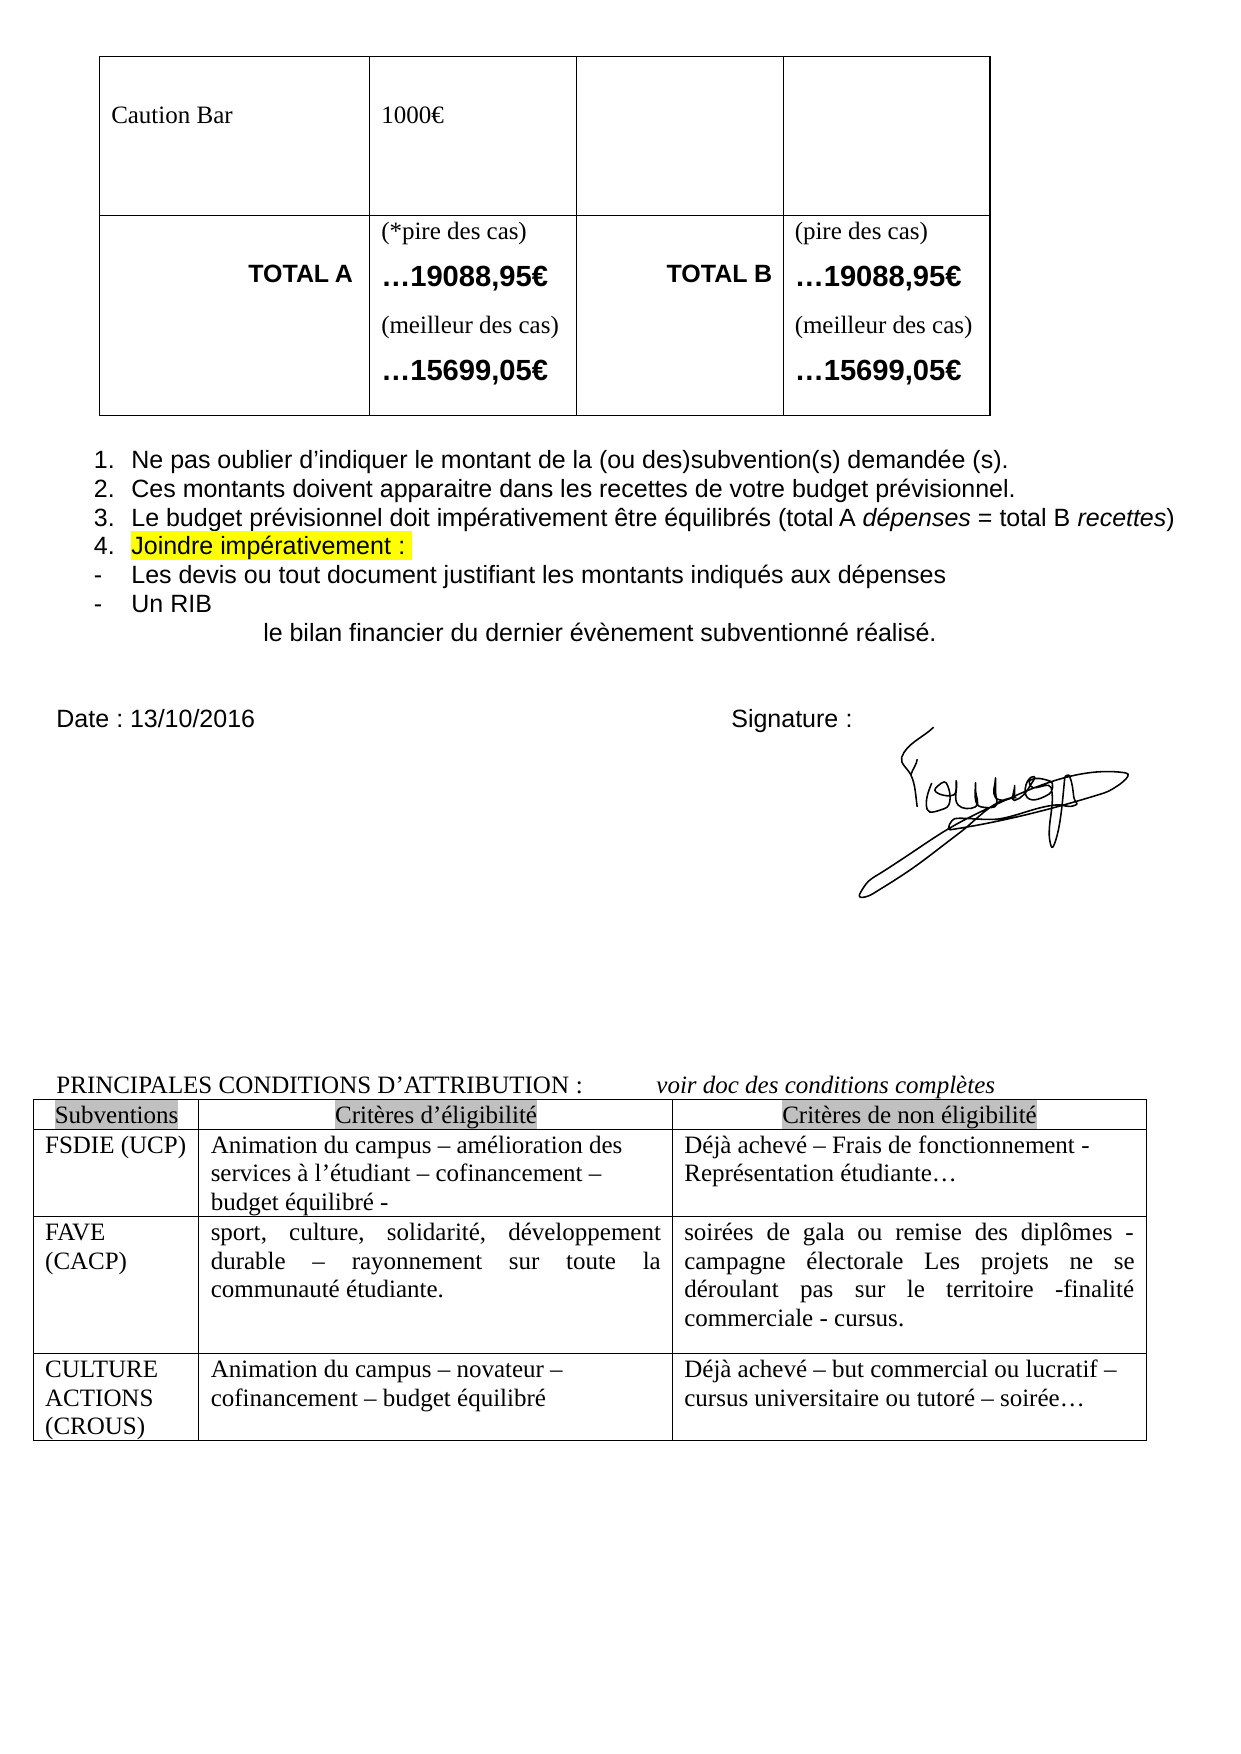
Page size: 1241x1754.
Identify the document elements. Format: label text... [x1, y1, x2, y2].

table_cell [784, 57, 989, 215]
table_header Critères d’éligibilité [199, 1100, 672, 1129]
list Joindre impérativement : [94, 531, 1184, 560]
list Le budget prévisionnel doit impérativement être équilibrés (total A dépenses = total B recettes) [94, 502, 1184, 531]
list Un RIB [94, 589, 1184, 617]
text Date : 13/10/2016 Signature : [56, 704, 1184, 898]
text PRINCIPALES CONDITIONS D’ATTRIBUTION : voir doc des conditions complètes [56, 1070, 1184, 1099]
table_header Subventions [34, 1100, 198, 1129]
table_cell [784, 386, 989, 415]
table_cell TOTAL A [100, 216, 369, 386]
table_header Critères de non éligibilité [673, 1100, 1146, 1129]
table_cell Animation du campus – amélioration des services à l’étudiant – cofinancement – budget équilibré - [199, 1130, 672, 1216]
table_cell Caution Bar [100, 57, 369, 215]
table_cell TOTAL B [577, 216, 783, 386]
table_cell Animation du campus – novateur – cofinancement – budget équilibré [199, 1354, 672, 1440]
table_cell soirées de gala ou remise des diplômes - campagne électorale Les projets ne se déroulant pas sur le territoire -finalité commerciale - cursus. [673, 1217, 1146, 1353]
list Ne pas oublier d’indiquer le montant de la (ou des)subvention(s) demandée (s). [94, 445, 1184, 474]
table_cell (*pire des cas) …19088,95€ (meilleur des cas) …15699,05€ [370, 216, 576, 386]
list Les devis ou tout document justifiant les montants indiqués aux dépenses [94, 560, 1184, 589]
list Ces montants doivent apparaitre dans les recettes de votre budget prévisionnel. [94, 474, 1184, 502]
table_cell [100, 386, 369, 415]
table_cell FAVE (CACP) [34, 1217, 198, 1353]
table_cell (pire des cas) …19088,95€ (meilleur des cas) …15699,05€ [784, 216, 989, 386]
table_cell CULTURE ACTIONS (CROUS) [34, 1354, 198, 1440]
table_cell sport, culture, solidarité, développement durable – rayonnement sur toute la communauté étudiante. [199, 1217, 672, 1353]
table_cell Déjà achevé – Frais de fonctionnement - Représentation étudiante… [673, 1130, 1146, 1216]
table_cell [577, 386, 783, 415]
table_cell Déjà achevé – but commercial ou lucratif – cursus universitaire ou tutoré – soirée… [673, 1354, 1146, 1440]
table_cell 1000€ [370, 57, 576, 215]
table_cell [577, 57, 783, 215]
text le bilan financier du dernier évènement subventionné réalisé. [94, 617, 1184, 646]
table_cell FSDIE (UCP) [34, 1130, 198, 1216]
table_cell [370, 386, 576, 415]
